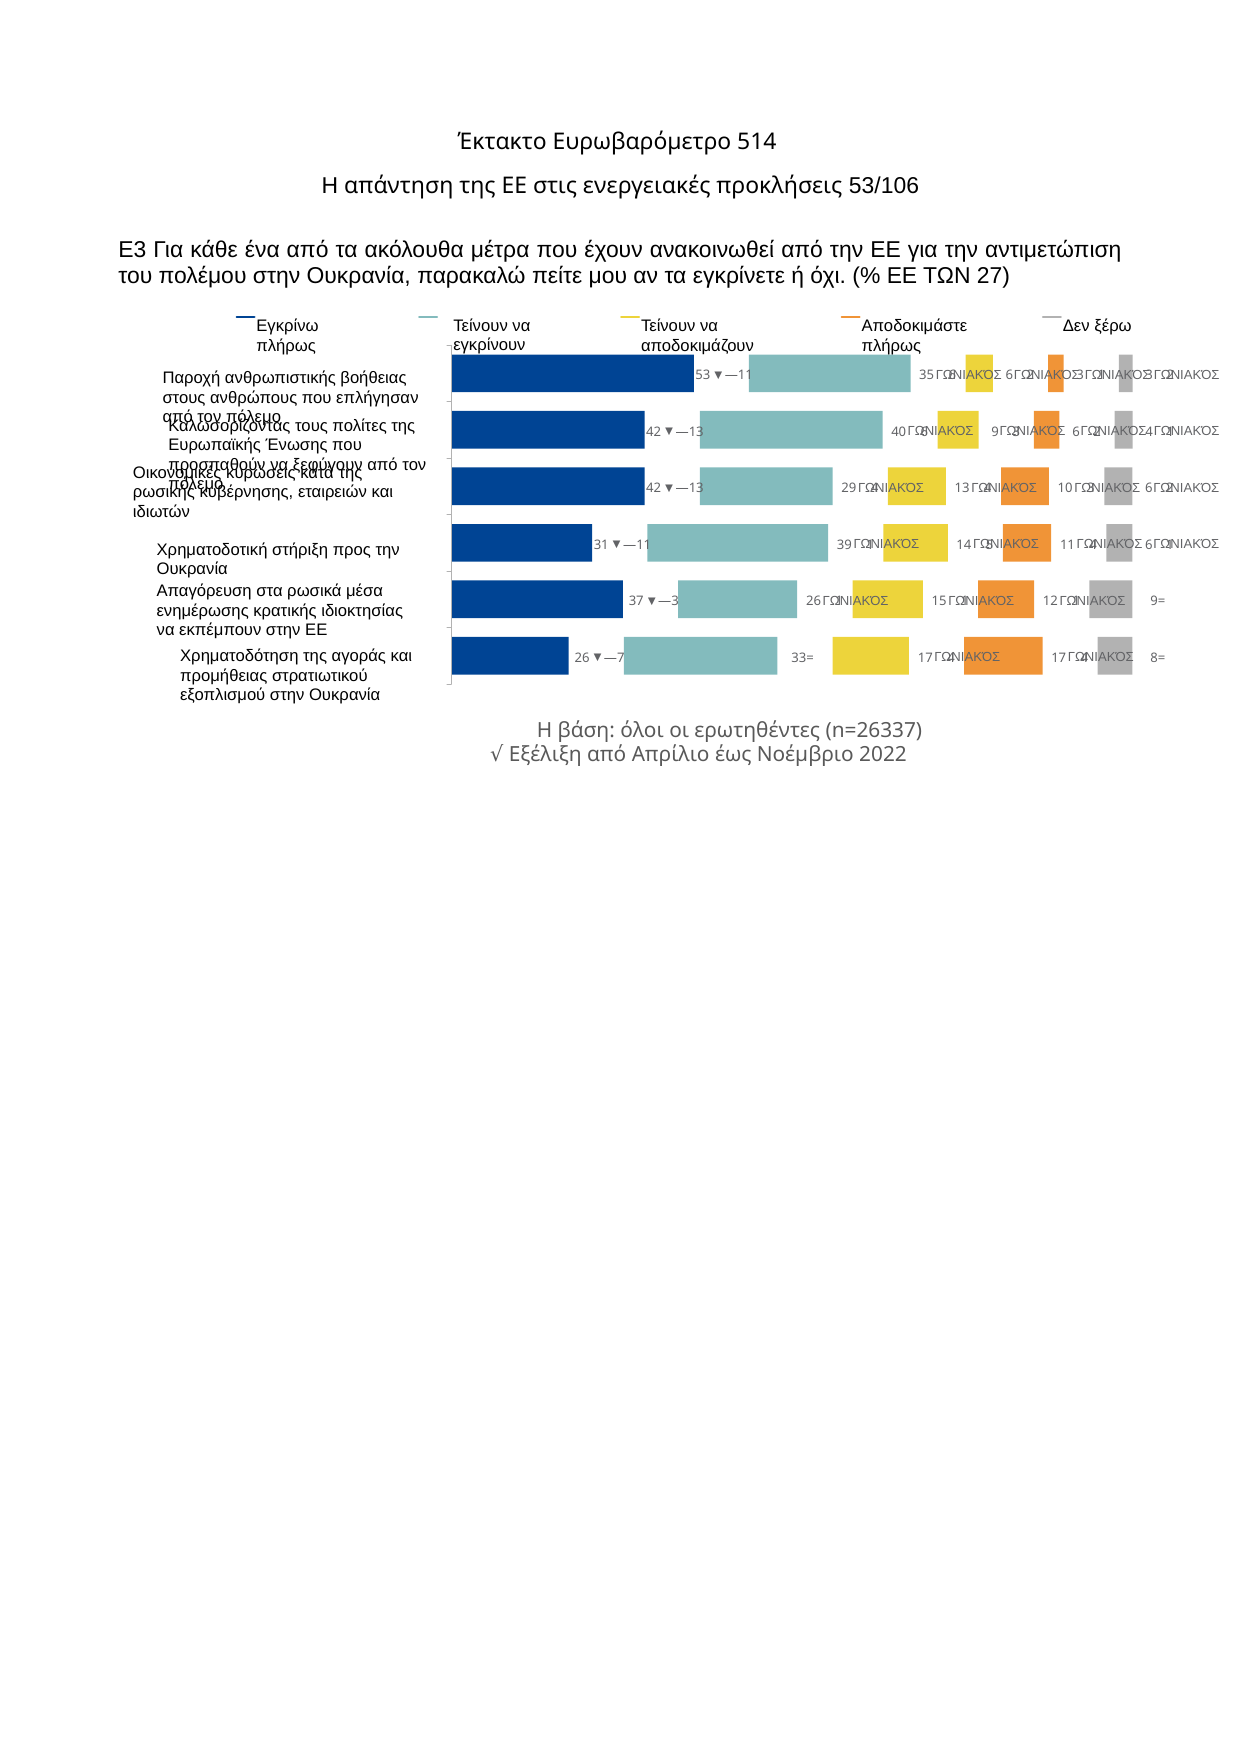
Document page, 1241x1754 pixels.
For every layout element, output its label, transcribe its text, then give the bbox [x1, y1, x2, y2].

text Ε3 Για κάθε ένα από τα ακόλουθα μέτρα που έχουν ανακοινωθεί από την ΕΕ για την αντιμετώπιση του πολέμου στην Ουκρανία, παρακαλώ πείτε μου αν τα εγκρίνετε ή όχι. (% ΕΕ ΤΩΝ 27) [118, 236, 1122, 289]
